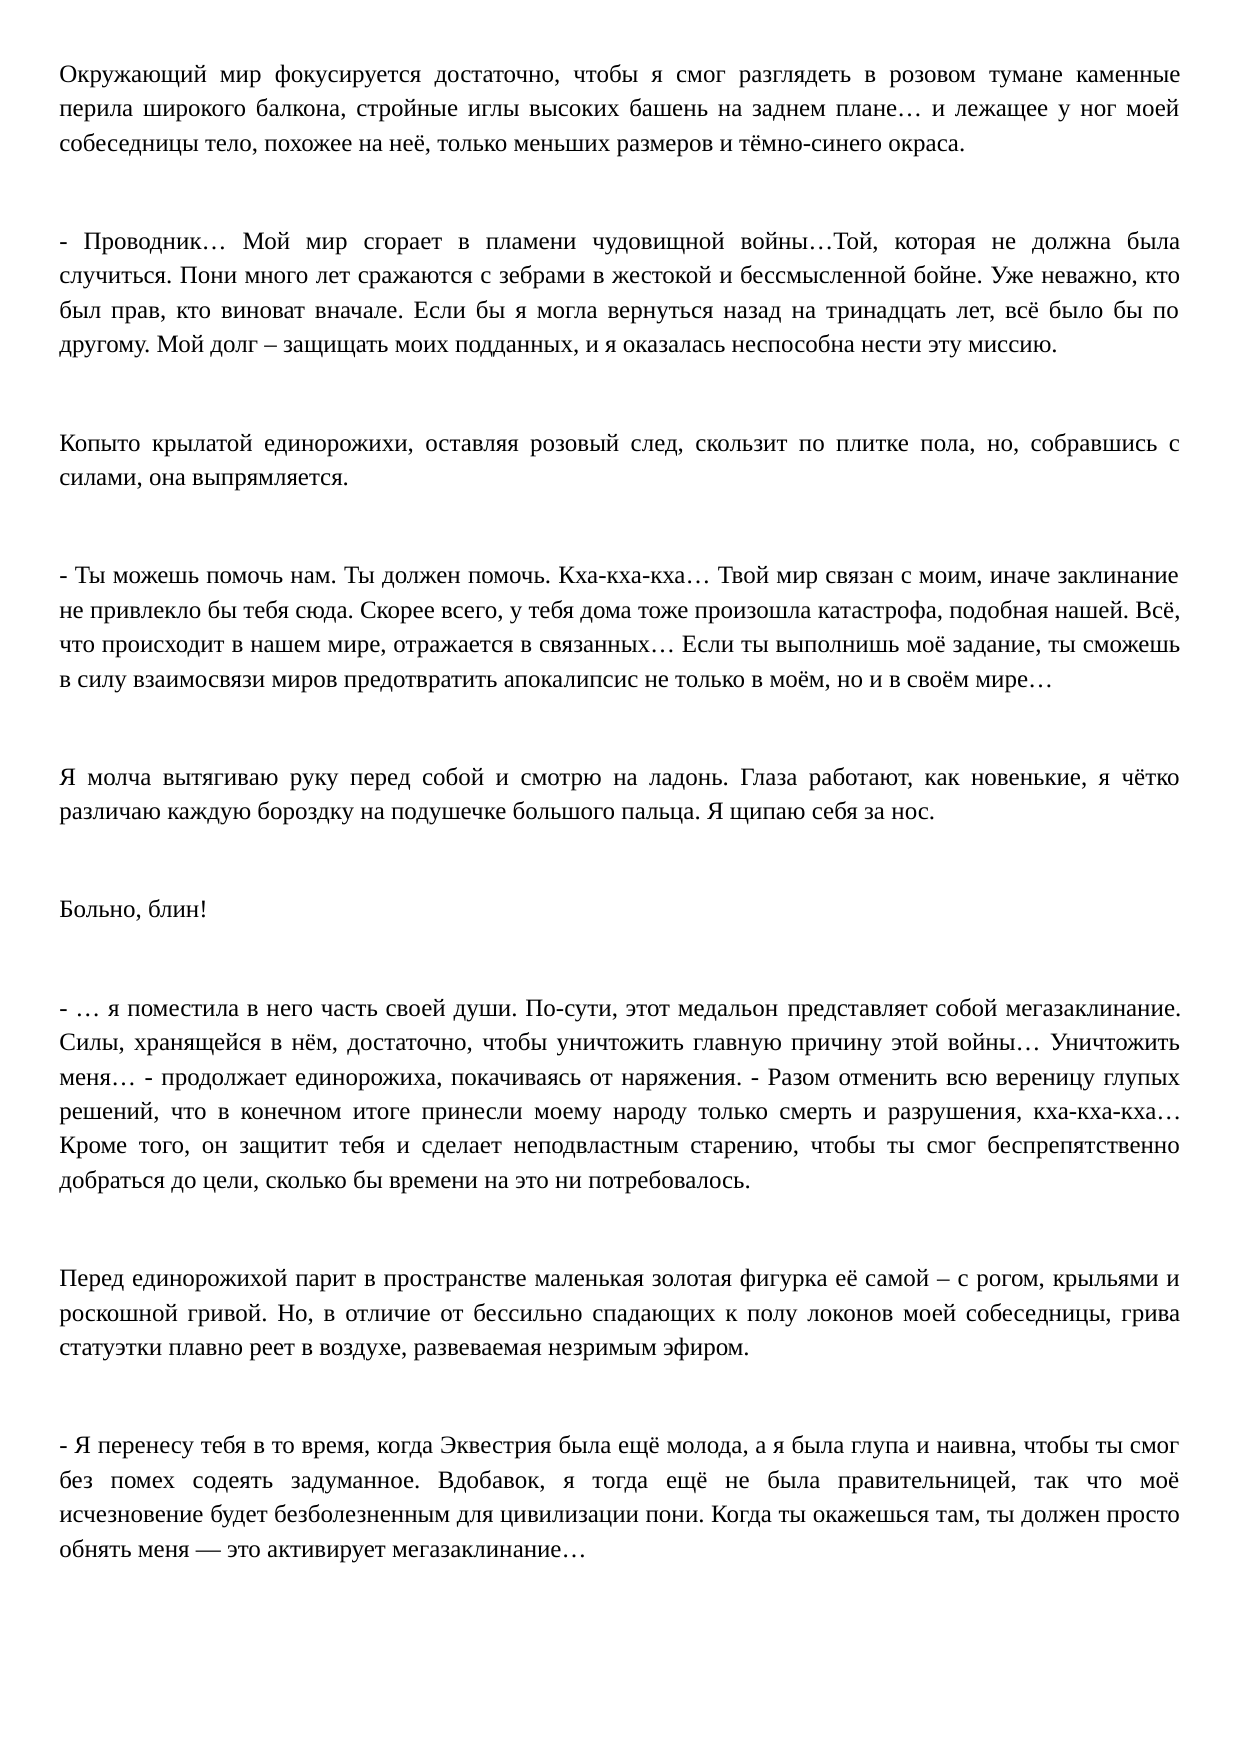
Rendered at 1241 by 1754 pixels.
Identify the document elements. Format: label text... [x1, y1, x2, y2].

text - Я перенесу тебя в то время, когда Эквестрия была ещё молода, а я была глупа и наивна, чтобы ты смог без помех содеять задуманное. Вдобавок, я тогда ещё не была правительницей, так что моё исчезновение будет безболезненным для цивилизации пони. Когда ты окажешься там, ты должен просто обнять меня — это активирует мегазаклинание… [59, 1430, 1181, 1562]
text Я молча вытягиваю руку перед собой и смотрю на ладонь. Глаза работают, как новенькие, я чётко различаю каждую бороздку на подушечке большого пальца. Я щипаю себя за нос. [59, 762, 1181, 825]
text - Проводник… Мой мир сгорает в пламени чудовищной войны…Той, которая не должна была случиться. Пони много лет сражаются с зебрами в жестокой и бессмысленной бойне. Уже неважно, кто был прав, кто виноват вначале. Если бы я могла вернуться назад на тринадцать лет, всё было бы по другому. Мой долг – защищать моих подданных, и я оказалась неспособна нести эту миссию. [59, 226, 1181, 358]
text - … я поместила в него часть своей души. По-сути, этот медальон представляет собой мегазаклинание. Силы, хранящейся в нём, достаточно, чтобы уничтожить главную причину этой войны… Уничтожить меня… - продолжает единорожиха, покачиваясь от наряжения. - Разом отменить всю вереницу глупых решений, что в конечном итоге принесли моему народу только смерть и разрушения, кха-кха-кха… Кроме того, он защитит тебя и сделает неподвластным старению, чтобы ты смог беспрепятственно добраться до цели, сколько бы времени на это ни потребовалось. [59, 993, 1181, 1194]
text - Ты можешь помочь нам. Ты должен помочь. Кха-кха-кха… Твой мир связан с моим, иначе заклинание не привлекло бы тебя сюда. Скорее всего, у тебя дома тоже произошла катастрофа, подобная нашей. Всё, что происходит в нашем мире, отражается в связанных… Если ты выполнишь моё задание, ты сможешь в силу взаимосвязи миров предотвратить апокалипсис не только в моём, но и в своём мире… [59, 560, 1181, 692]
text Больно, блин! [59, 894, 1181, 923]
text Перед единорожихой парит в пространстве маленькая золотая фигурка её самой – с рогом, крыльями и роскошной гривой. Но, в отличие от бессильно спадающих к полу локонов моей собеседницы, грива статуэтки плавно реет в воздухе, развеваемая незримым эфиром. [59, 1263, 1181, 1361]
text Окружающий мир фокусируется достаточно, чтобы я смог разглядеть в розовом тумане каменные перила широкого балкона, стройные иглы высоких башень на заднем плане… и лежащее у ног моей собеседницы тело, похожее на неё, только меньших размеров и тёмно-синего окраса. [59, 59, 1181, 157]
text Копыто крылатой единорожихи, оставляя розовый след, скользит по плитке пола, но, собравшись с силами, она выпрямляется. [59, 428, 1181, 491]
